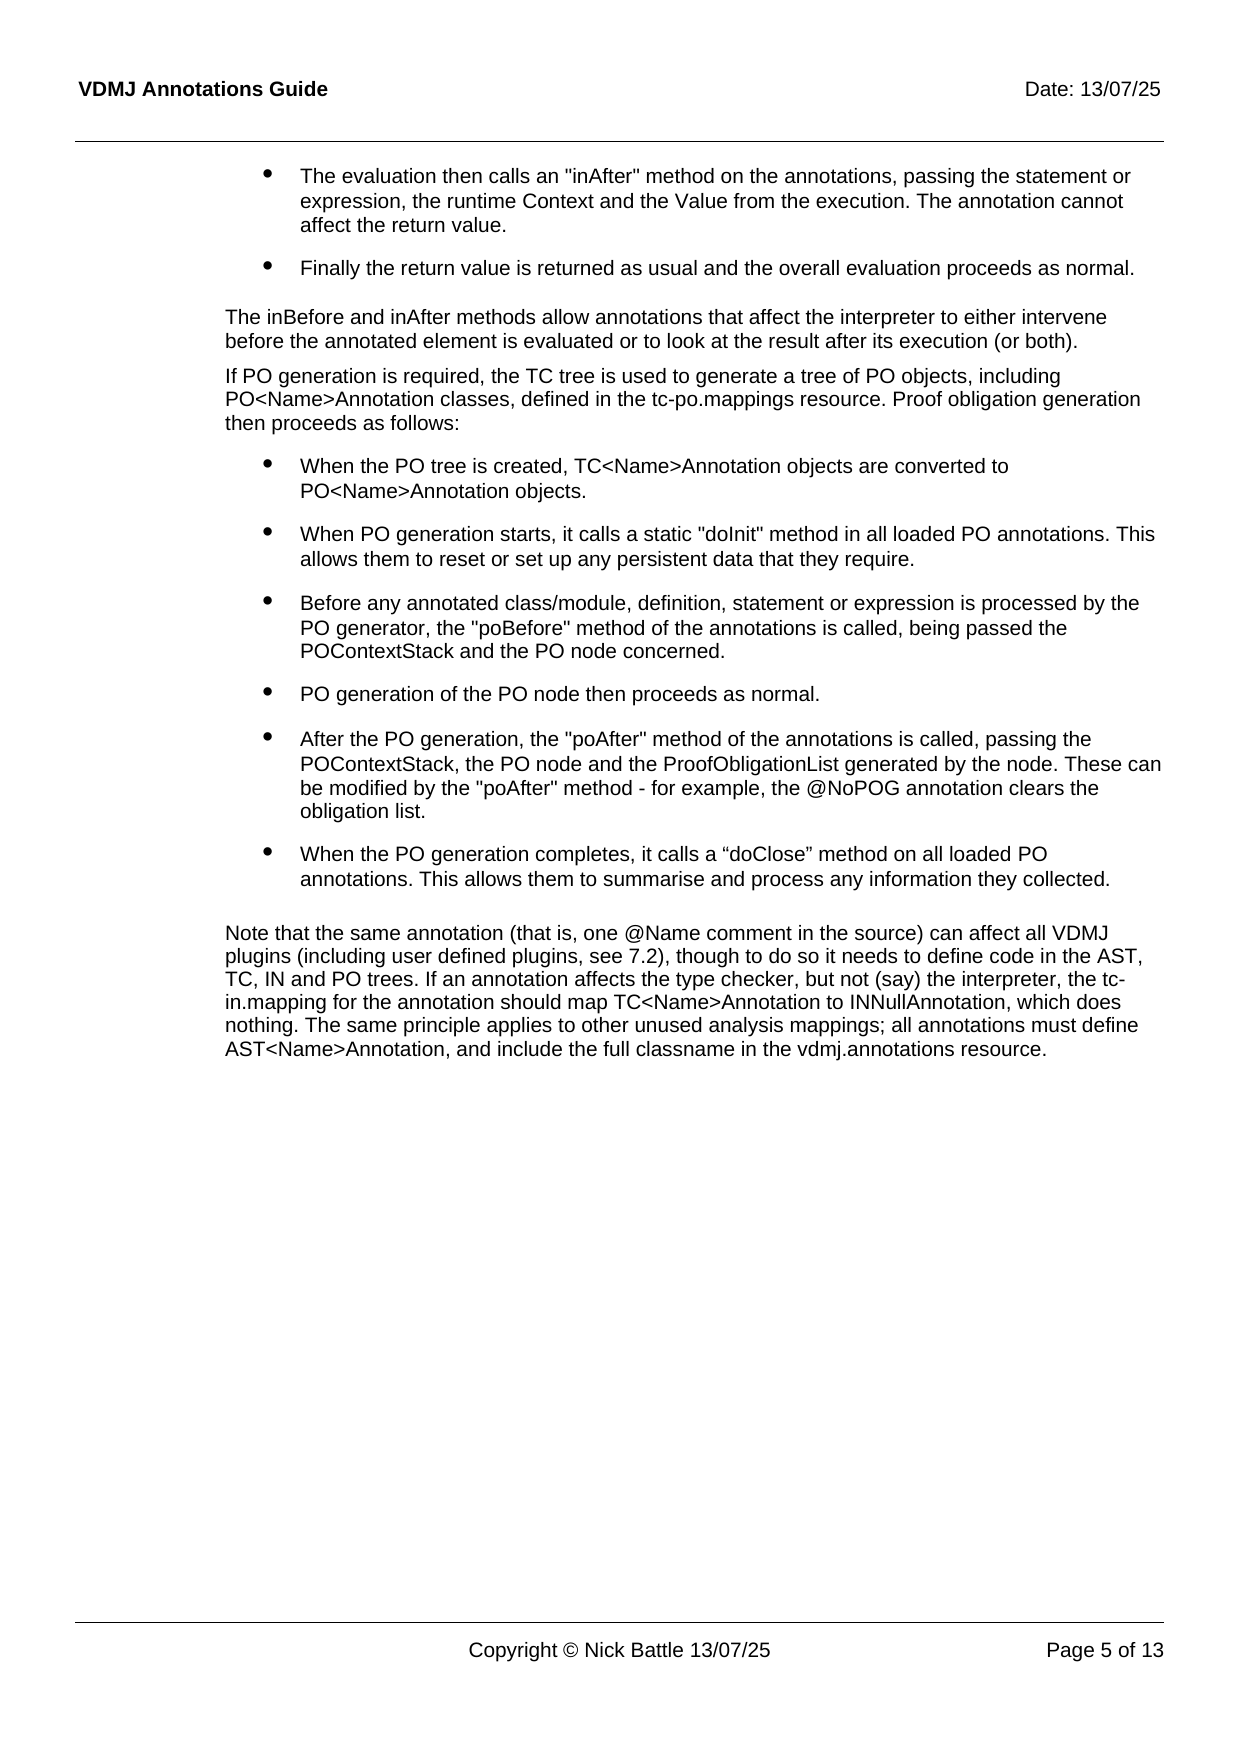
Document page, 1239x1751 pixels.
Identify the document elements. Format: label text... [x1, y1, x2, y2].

text The inBefore and inAfter methods allow annotations that affect the interpreter to either intervene before the annotated element is evaluated or to look at the result after its execution (or both). [225, 306, 1164, 352]
list When the PO generation completes, it calls a “doClose” method on all loaded PO annotations. This allows them to summarise and process any information they collected. [262, 835, 1164, 891]
list PO generation of the PO node then proceeds as normal. [262, 675, 1164, 708]
list When PO generation starts, it calls a static "doInit" method in all loaded PO annotations. This allows them to reset or set up any persistent data that they require. [262, 515, 1164, 571]
list When the PO tree is created, TC<Name>Annotation objects are converted to PO<Name>Annotation objects. [262, 447, 1164, 503]
text Note that the same annotation (that is, one @Name comment in the source) can affect all VDMJ plugins (including user defined plugins, see 7.2), though to do so it needs to define code in the AST, TC, IN and PO trees. If an annotation affects the type checker, but not (say) the interpreter, the tc-in.mapping for the annotation should map TC<Name>Annotation to INNullAnnotation, which does nothing. The same principle applies to other unused analysis mappings; all annotations must define AST<Name>Annotation, and include the full classname in the vdmj.annotations resource. [225, 921, 1164, 1061]
list Finally the return value is returned as usual and the overall evaluation proceeds as normal. [262, 249, 1164, 282]
text If PO generation is required, the TC tree is used to generate a tree of PO objects, including PO<Name>Annotation classes, defined in the tc-po.mappings resource. Proof obligation generation then proceeds as follows: [225, 365, 1164, 434]
list The evaluation then calls an "inAfter" method on the annotations, passing the statement or expression, the runtime Context and the Value from the execution. The annotation cannot affect the return value. [262, 157, 1164, 237]
list After the PO generation, the "poAfter" method of the annotations is called, passing the POContextStack, the PO node and the ProofObligationList generated by the node. These can be modified by the "poAfter" method - for example, the @NoPOG annotation clears the obligation list. [262, 720, 1164, 823]
list Before any annotated class/module, definition, statement or expression is processed by the PO generator, the "poBefore" method of the annotations is called, being passed the POContextStack and the PO node concerned. [262, 584, 1164, 663]
